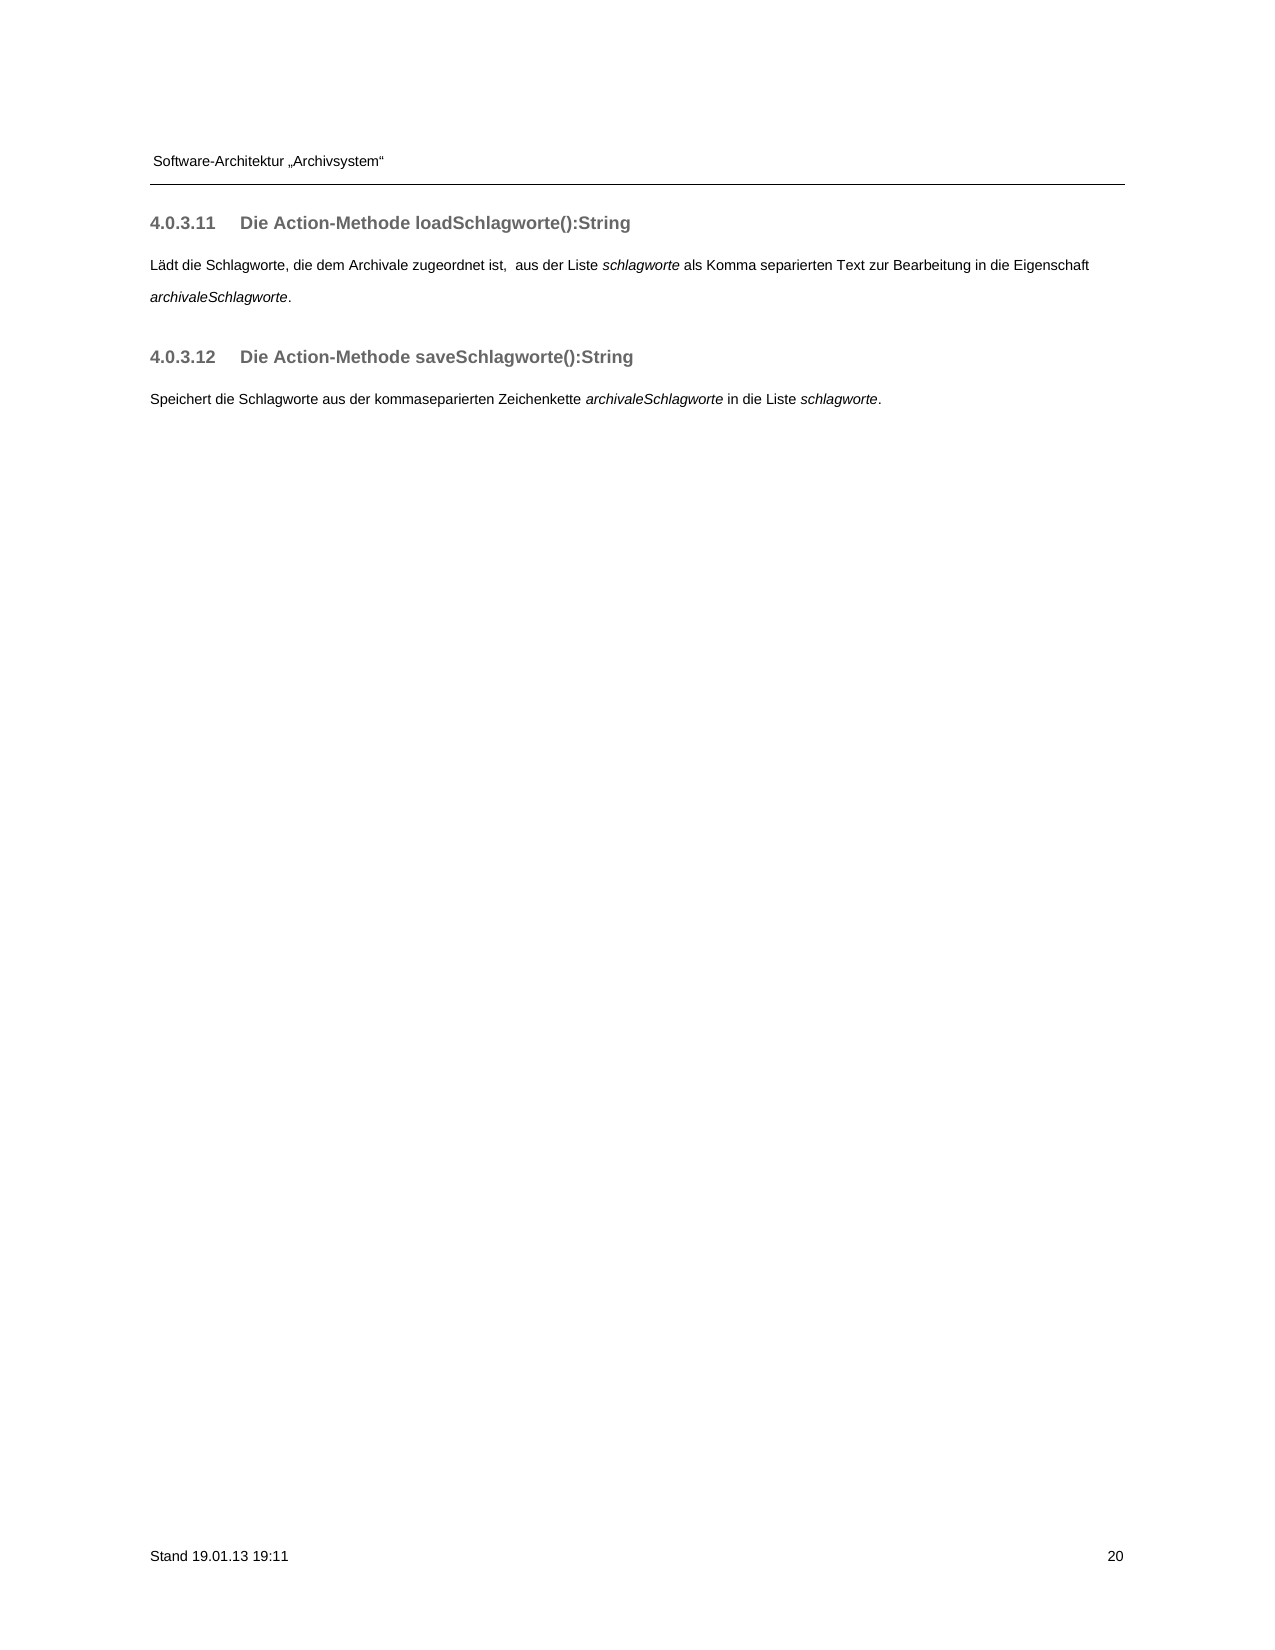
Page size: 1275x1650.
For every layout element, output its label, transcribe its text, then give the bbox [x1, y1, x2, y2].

text Lädt die Schlagworte, die dem Archivale zugeordnet ist, aus der Liste schlagworte als Komma separierten Text zur Bearbeitung in die Eigenschaft archivaleSchlagworte. [150, 258, 1125, 318]
subtitle Die Action-Methode loadSchlagworte():String [150, 213, 1125, 248]
text Speichert die Schlagworte aus der kommaseparierten Zeichenkette archivaleSchlagworte in die Liste schlagworte. [150, 391, 1125, 419]
subtitle Die Action-Methode saveSchlagworte():String [150, 347, 1125, 382]
